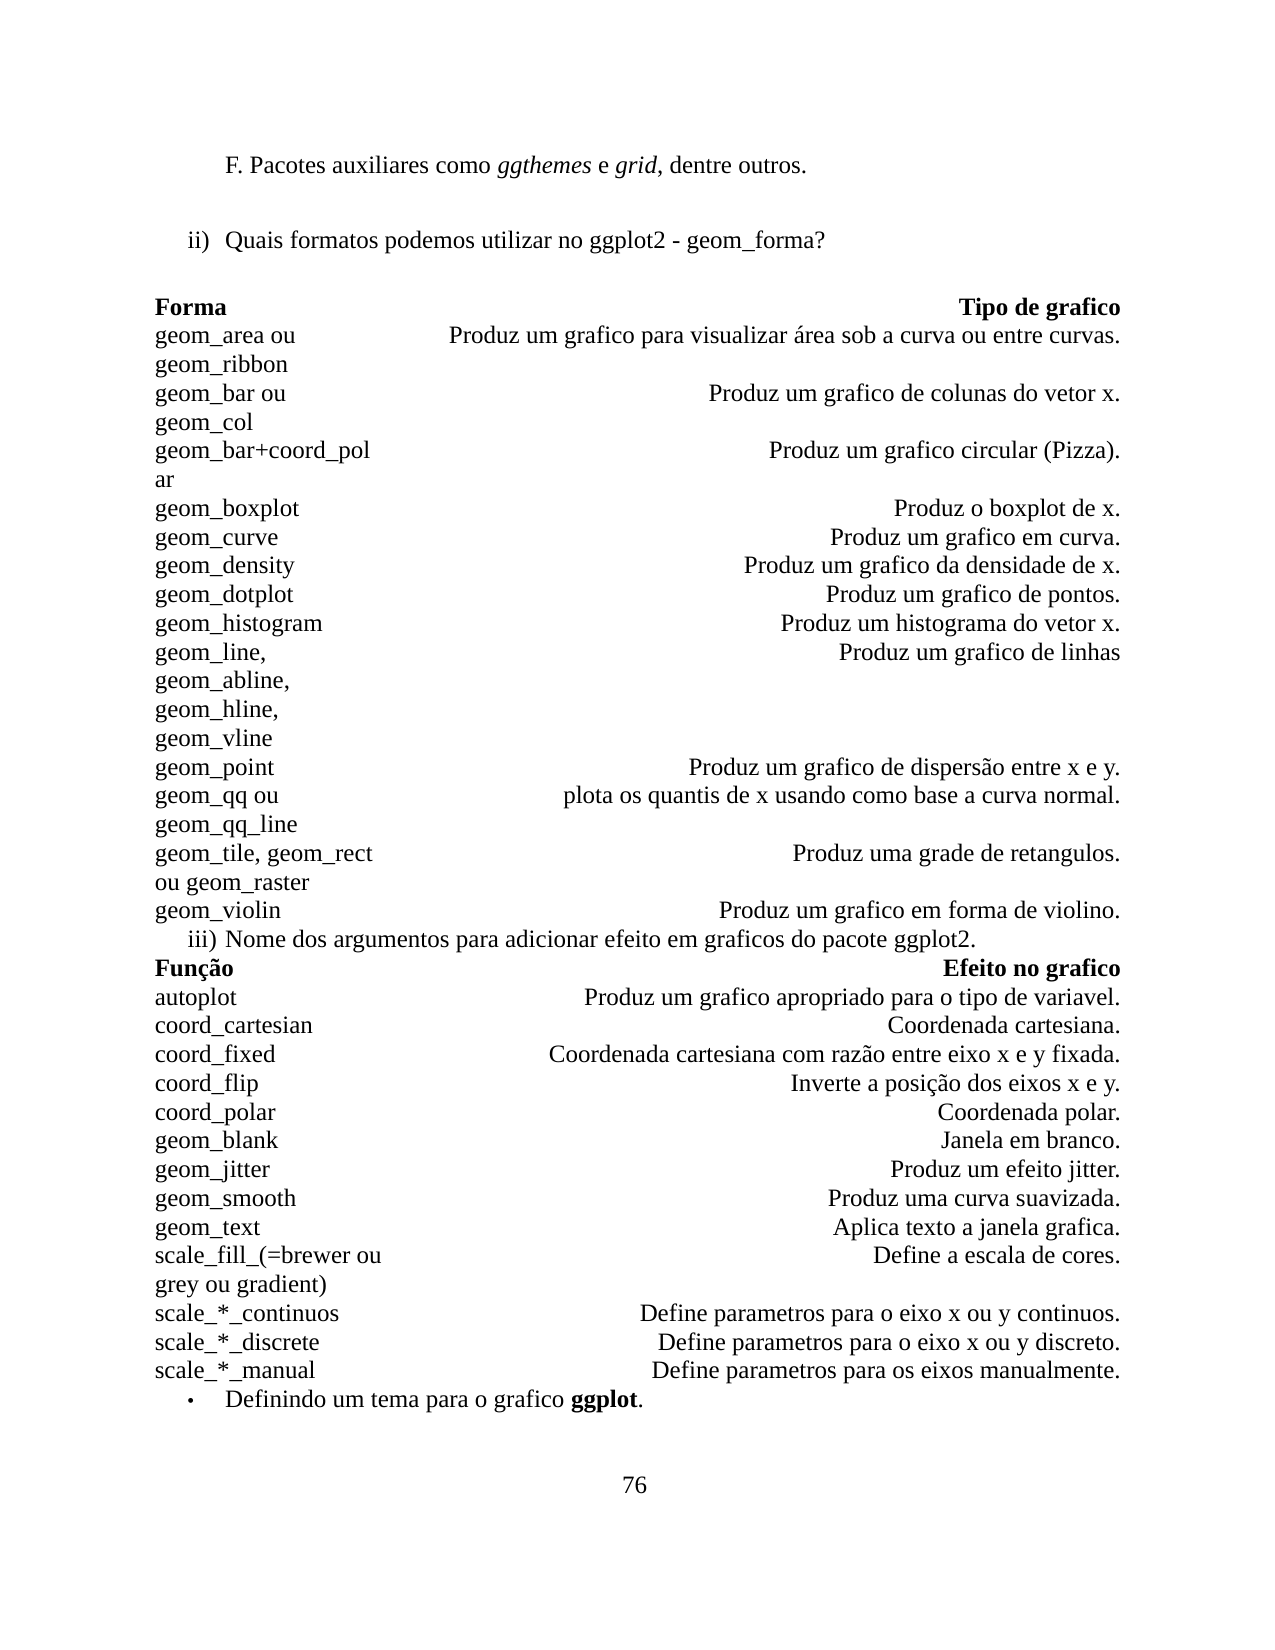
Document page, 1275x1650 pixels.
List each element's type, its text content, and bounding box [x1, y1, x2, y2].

table_cell Produz um grafico de dispersão entre x e y. [382, 752, 1125, 781]
table_cell geom_smooth [150, 1183, 394, 1212]
table_cell geom_point [150, 752, 382, 781]
table_cell Produz um grafico apropriado para o tipo de variavel. [394, 982, 1125, 1011]
table_cell Produz um histograma do vetor x. [382, 608, 1125, 637]
list F. Pacotes auxiliares como ggthemes e grid, dentre outros. [187, 150, 1125, 207]
table_cell Produz um efeito jitter. [394, 1154, 1125, 1183]
table_cell geom_bar ou geom_col [150, 378, 382, 436]
list Quais formatos podemos utilizar no ggplot2 - geom_forma? [187, 225, 1125, 283]
table_cell Produz um grafico de colunas do vetor x. [382, 378, 1125, 436]
table_cell Janela em branco. [394, 1126, 1125, 1154]
table_cell plota os quantis de x usando como base a curva normal. [382, 781, 1125, 838]
table_cell geom_violin [150, 896, 382, 924]
table_cell Define a escala de cores. [394, 1241, 1125, 1298]
table_cell scale_fill_(=brewer ou grey ou gradient) [150, 1241, 394, 1298]
list Definindo um tema para o grafico ggplot. [187, 1384, 1125, 1413]
table_cell geom_tile, geom_rect ou geom_raster [150, 838, 382, 896]
table_cell Produz o boxplot de x. [382, 493, 1125, 522]
table_cell Define parametros para o eixo x ou y discreto. [394, 1327, 1125, 1356]
table_cell Coordenada cartesiana com razão entre eixo x e y fixada. [394, 1039, 1125, 1068]
table_cell Define parametros para o eixo x ou y continuos. [394, 1298, 1125, 1327]
table_cell coord_cartesian [150, 1011, 394, 1039]
table_cell Produz um grafico de pontos. [382, 579, 1125, 608]
table_cell geom_boxplot [150, 493, 382, 522]
table_cell geom_line, geom_abline, geom_hline, geom_vline [150, 637, 382, 752]
table_cell Produz um grafico para visualizar área sob a curva ou entre curvas. [382, 321, 1125, 378]
table_cell Coordenada cartesiana. [394, 1011, 1125, 1039]
table_cell scale_*_continuos [150, 1298, 394, 1327]
table_cell Produz um grafico circular (Pizza). [382, 436, 1125, 493]
table_cell Coordenada polar. [394, 1097, 1125, 1126]
table_header Efeito no grafico [394, 953, 1125, 982]
table_cell geom_text [150, 1212, 394, 1241]
table_cell scale_*_manual [150, 1356, 394, 1384]
table_cell Produz um grafico de linhas [382, 637, 1125, 752]
list Nome dos argumentos para adicionar efeito em graficos do pacote ggplot2. [187, 924, 1125, 953]
table_cell Produz um grafico em curva. [382, 522, 1125, 551]
table_cell geom_density [150, 551, 382, 579]
table_cell Inverte a posição dos eixos x e y. [394, 1068, 1125, 1097]
table_cell Produz uma grade de retangulos. [382, 838, 1125, 896]
table_cell Produz um grafico da densidade de x. [382, 551, 1125, 579]
table_cell geom_area ou geom_ribbon [150, 321, 382, 378]
table_cell Produz um grafico em forma de violino. [382, 896, 1125, 924]
table_cell geom_bar+coord_polar [150, 436, 382, 493]
table_cell coord_flip [150, 1068, 394, 1097]
table_cell scale_*_discrete [150, 1327, 394, 1356]
table_cell geom_qq ou geom_qq_line [150, 781, 382, 838]
table_header Tipo de grafico [382, 292, 1125, 321]
table_cell geom_dotplot [150, 579, 382, 608]
table_cell Aplica texto a janela grafica. [394, 1212, 1125, 1241]
table_cell coord_fixed [150, 1039, 394, 1068]
table_cell Produz uma curva suavizada. [394, 1183, 1125, 1212]
table_cell geom_curve [150, 522, 382, 551]
table_header Forma [150, 292, 382, 321]
table_cell geom_histogram [150, 608, 382, 637]
table_cell geom_blank [150, 1126, 394, 1154]
table_cell autoplot [150, 982, 394, 1011]
table_cell geom_jitter [150, 1154, 394, 1183]
table_header Função [150, 953, 394, 982]
table_cell coord_polar [150, 1097, 394, 1126]
table_cell Define parametros para os eixos manualmente. [394, 1356, 1125, 1384]
